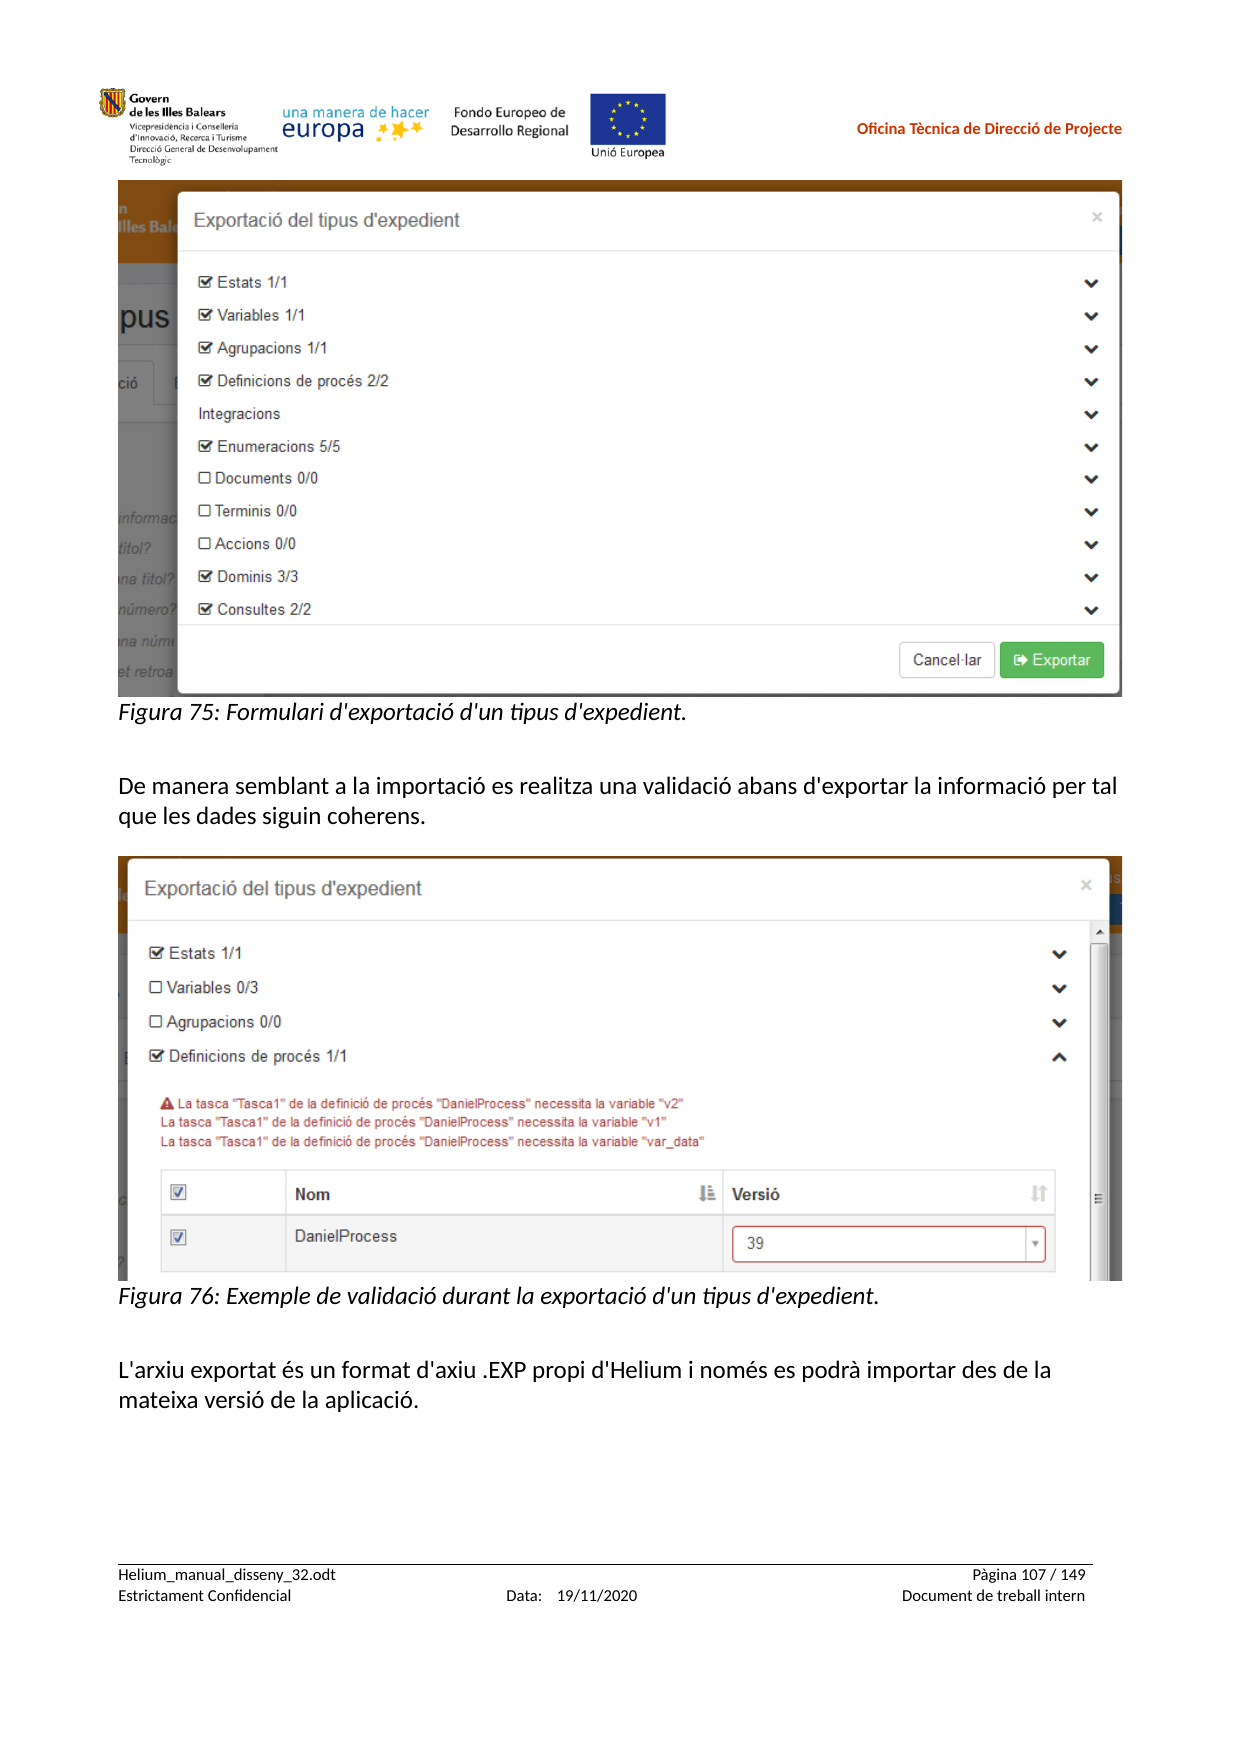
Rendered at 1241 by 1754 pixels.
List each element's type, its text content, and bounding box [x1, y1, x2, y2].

text De manera semblant a la importació es realitza una validació abans d'exportar la informació per tal que les dades siguin coherens. [118, 770, 1122, 831]
text Figura 76: Exemple de validació durant la exportació d'un tipus d'expedient. [118, 1281, 1122, 1311]
picture [118, 180, 1123, 697]
picture [118, 856, 1123, 1281]
picture [99, 87, 668, 166]
text L'arxiu exportat és un format d'axiu .EXP propi d'Helium i només es podrà importar des de la mateixa versió de la aplicació. [118, 1354, 1122, 1415]
text Figura 75: Formulari d'exportació d'un tipus d'expedient. [118, 697, 1122, 727]
